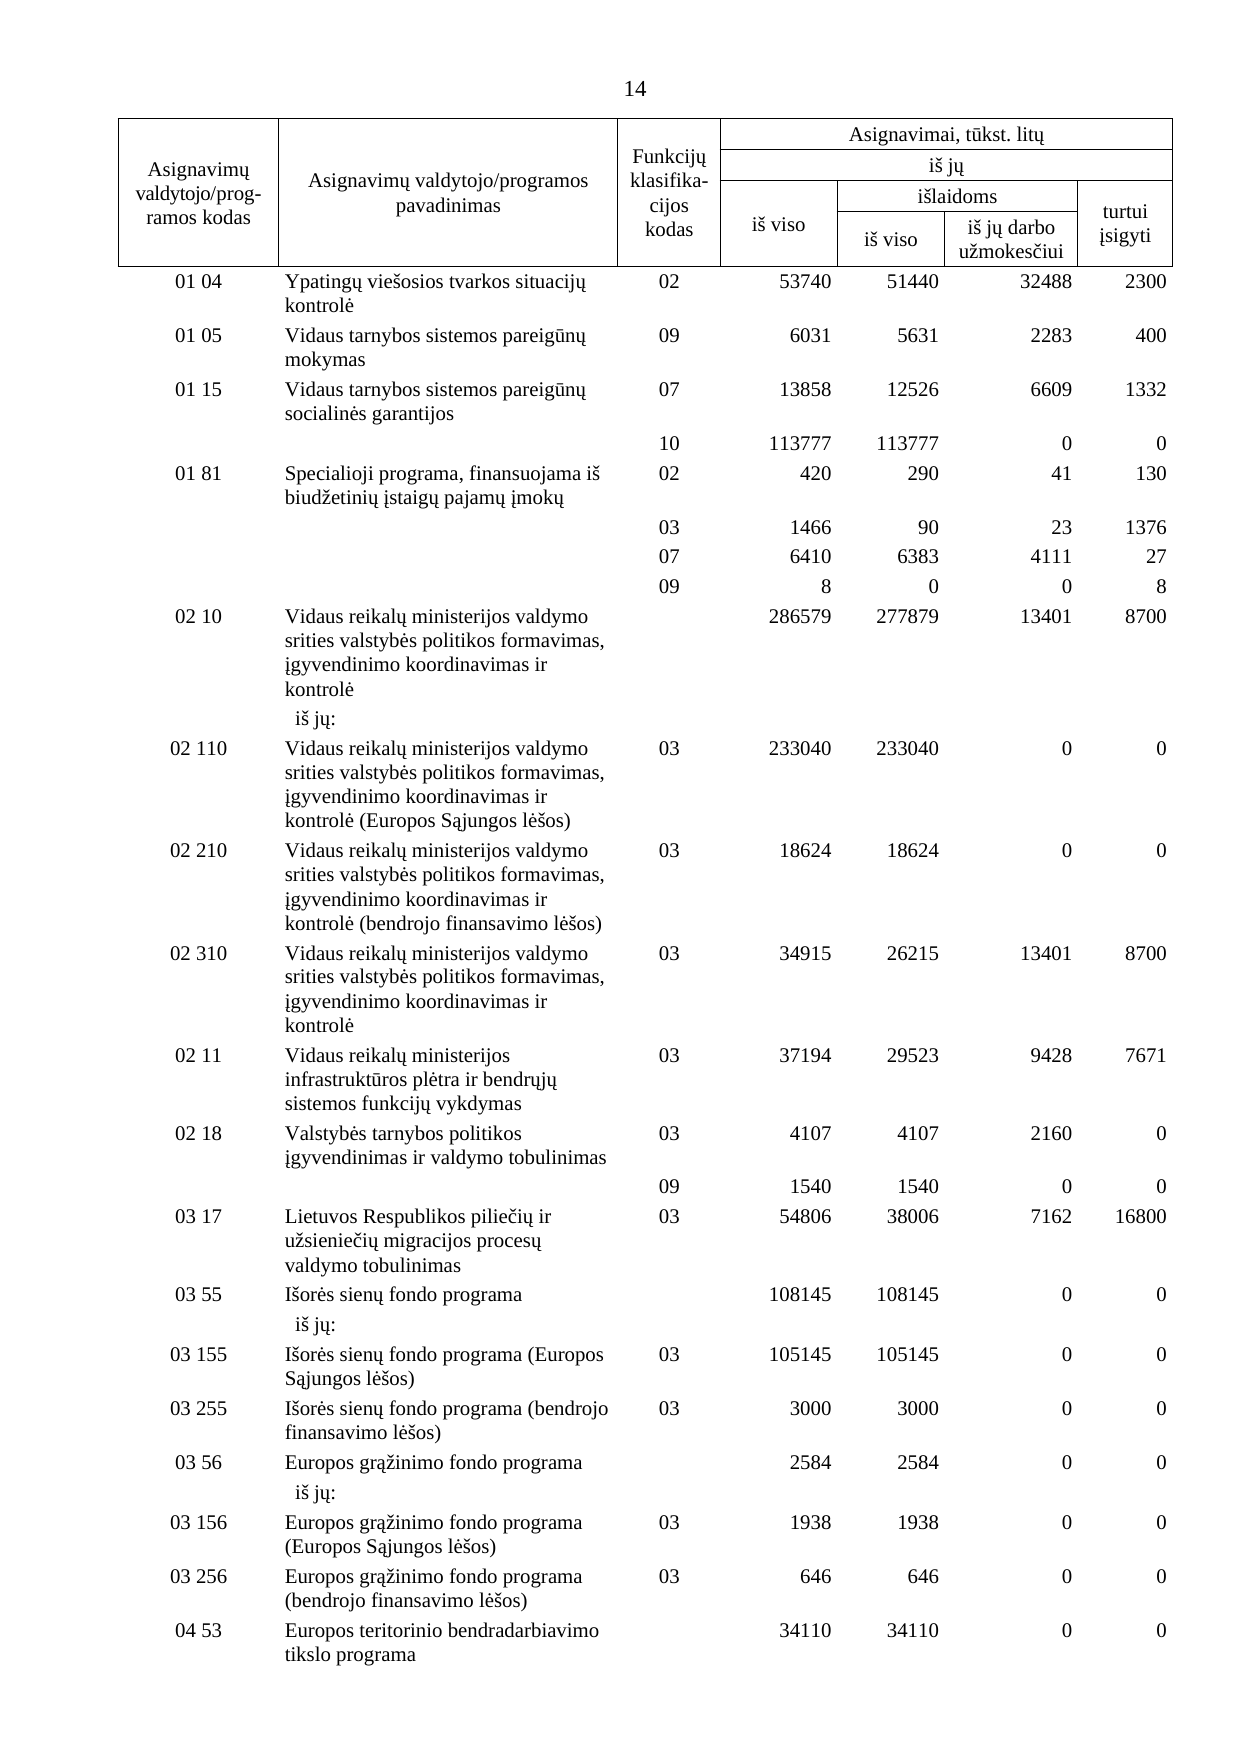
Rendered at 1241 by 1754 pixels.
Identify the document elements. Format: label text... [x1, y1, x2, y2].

table_cell 0 [1078, 1561, 1172, 1615]
table_cell 13401 [945, 938, 1078, 1039]
table_cell 5631 [837, 320, 944, 374]
table_cell 07 [618, 542, 720, 571]
table_cell Ypatingų viešosios tvarkos situacijų kontrolė [279, 267, 618, 320]
table_cell 54806 [720, 1201, 837, 1279]
table_cell 2160 [945, 1118, 1078, 1172]
table_cell Vidaus tarnybos sistemos pareigūnų mokymas [279, 320, 618, 374]
table_cell 8700 [1078, 938, 1172, 1039]
table_cell 29523 [837, 1040, 944, 1118]
table_cell 277879 [837, 601, 944, 703]
table_cell 01 81 [118, 458, 278, 512]
table_cell 113777 [720, 428, 837, 458]
table_cell 41 [945, 458, 1078, 512]
table_cell 03 256 [118, 1561, 278, 1615]
table_cell [118, 428, 278, 458]
table_cell 03 [618, 1393, 720, 1447]
table_cell [118, 1477, 278, 1507]
table_cell [720, 704, 837, 733]
table_cell 32488 [945, 267, 1078, 320]
table_cell [118, 571, 278, 601]
table_cell 0 [945, 835, 1078, 937]
table_cell 0 [945, 571, 1078, 601]
table_cell [118, 1309, 278, 1339]
table_cell 02 [618, 267, 720, 320]
table_cell 0 [1078, 1280, 1172, 1309]
table_cell 0 [945, 1615, 1078, 1669]
table_cell [279, 512, 618, 542]
table_cell 1332 [1078, 374, 1172, 428]
table_cell Europos grąžinimo fondo programa (Europos Sąjungos lėšos) [279, 1507, 618, 1561]
table_cell 0 [1078, 835, 1172, 937]
table_cell [279, 1172, 618, 1201]
table_cell 12526 [837, 374, 944, 428]
table_cell 113777 [837, 428, 944, 458]
table_cell 03 [618, 1561, 720, 1615]
table_cell 8 [720, 571, 837, 601]
table_cell Europos grąžinimo fondo programa (bendrojo finansavimo lėšos) [279, 1561, 618, 1615]
table_cell 07 [618, 374, 720, 428]
table_cell 02 310 [118, 938, 278, 1039]
table_cell iš jų [721, 150, 1172, 180]
table_cell 4107 [720, 1118, 837, 1172]
table_cell [118, 704, 278, 733]
table_cell Vidaus reikalų ministerijos valdymo srities valstybės politikos formavimas, įgyvendinimo koordinavimas ir kontrolė (bendrojo finansavimo lėšos) [279, 835, 618, 937]
table_cell Valstybės tarnybos politikos įgyvendinimas ir valdymo tobulinimas [279, 1118, 618, 1172]
table_cell 0 [945, 1172, 1078, 1201]
table_cell [118, 512, 278, 542]
table_cell 4111 [945, 542, 1078, 571]
table_cell [1078, 1477, 1172, 1507]
table_cell 1376 [1078, 512, 1172, 542]
table_cell 01 05 [118, 320, 278, 374]
table_cell 13858 [720, 374, 837, 428]
table_cell 03 [618, 1201, 720, 1279]
table_cell 0 [1078, 1507, 1172, 1561]
table_cell 108145 [720, 1280, 837, 1309]
table_cell [618, 704, 720, 733]
table_cell 0 [1078, 1172, 1172, 1201]
table_header Funkcijų klasifika-cijos kodas [618, 119, 720, 266]
table_cell 6031 [720, 320, 837, 374]
table_cell [1078, 1309, 1172, 1339]
table_cell 02 10 [118, 601, 278, 703]
table_cell [618, 1280, 720, 1309]
table_cell 16800 [1078, 1201, 1172, 1279]
table_cell 7162 [945, 1201, 1078, 1279]
table_cell iš viso [721, 181, 837, 266]
table_cell 290 [837, 458, 944, 512]
table_cell 03 [618, 1339, 720, 1393]
table_cell 04 53 [118, 1615, 278, 1669]
table_cell 105145 [720, 1339, 837, 1393]
table_cell [279, 571, 618, 601]
table_cell 03 55 [118, 1280, 278, 1309]
table_cell 286579 [720, 601, 837, 703]
table_cell 6383 [837, 542, 944, 571]
table_cell 1466 [720, 512, 837, 542]
table_cell 0 [1078, 1339, 1172, 1393]
table_cell 10 [618, 428, 720, 458]
table_cell 6609 [945, 374, 1078, 428]
table_cell 1540 [837, 1172, 944, 1201]
table_cell [720, 1309, 837, 1339]
table_cell 51440 [837, 267, 944, 320]
table_cell Specialioji programa, finansuojama iš biudžetinių įstaigų pajamų įmokų [279, 458, 618, 512]
table_cell iš jų: [279, 704, 618, 733]
table_cell Europos grąžinimo fondo programa [279, 1447, 618, 1477]
table_cell Išorės sienų fondo programa (bendrojo finansavimo lėšos) [279, 1393, 618, 1447]
table_cell 90 [837, 512, 944, 542]
table_cell 18624 [720, 835, 837, 937]
table_cell [837, 1477, 944, 1507]
table_cell 4107 [837, 1118, 944, 1172]
table_cell 09 [618, 1172, 720, 1201]
table_cell 400 [1078, 320, 1172, 374]
table_cell 03 [618, 1118, 720, 1172]
table_cell 1938 [837, 1507, 944, 1561]
table_cell 09 [618, 320, 720, 374]
table_cell Vidaus reikalų ministerijos valdymo srities valstybės politikos formavimas, įgyvendinimo koordinavimas ir kontrolė (Europos Sąjungos lėšos) [279, 733, 618, 835]
table_cell [618, 1477, 720, 1507]
table_cell [618, 1447, 720, 1477]
table_cell 13401 [945, 601, 1078, 703]
table_cell Europos teritorinio bendradarbiavimo tikslo programa [279, 1615, 618, 1669]
table_cell iš jų: [279, 1309, 618, 1339]
table_cell 03 [618, 835, 720, 937]
table_cell [945, 1477, 1078, 1507]
table_cell 0 [945, 1561, 1078, 1615]
table_cell 1938 [720, 1507, 837, 1561]
table_cell 34915 [720, 938, 837, 1039]
table_cell 420 [720, 458, 837, 512]
table_cell 3000 [720, 1393, 837, 1447]
table_cell 2300 [1078, 267, 1172, 320]
table_cell 03 [618, 512, 720, 542]
table_header Asignavimai, tūkst. litų [721, 119, 1172, 149]
table_cell turtui įsigyti [1078, 181, 1172, 266]
table_cell 23 [945, 512, 1078, 542]
table_cell 108145 [837, 1280, 944, 1309]
table_cell 0 [945, 1280, 1078, 1309]
table_cell [945, 1309, 1078, 1339]
table_cell 9428 [945, 1040, 1078, 1118]
table_cell 34110 [837, 1615, 944, 1669]
table_cell iš jų: [279, 1477, 618, 1507]
table_cell 0 [1078, 1118, 1172, 1172]
table_cell 0 [1078, 1447, 1172, 1477]
table_cell 0 [945, 733, 1078, 835]
table_cell 130 [1078, 458, 1172, 512]
table_cell 03 17 [118, 1201, 278, 1279]
table_cell iš jų darbo užmokesčiui [945, 212, 1077, 266]
table_cell [720, 1477, 837, 1507]
table_cell [618, 601, 720, 703]
table_cell 0 [945, 1339, 1078, 1393]
table_cell 03 [618, 938, 720, 1039]
table_cell 26215 [837, 938, 944, 1039]
table_cell 03 156 [118, 1507, 278, 1561]
table_header Asignavimų valdytojo/prog-ramos kodas [119, 119, 278, 266]
table_cell 03 155 [118, 1339, 278, 1393]
table_cell 34110 [720, 1615, 837, 1669]
table_cell 2584 [720, 1447, 837, 1477]
table_cell [837, 704, 944, 733]
table_cell 18624 [837, 835, 944, 937]
table_cell 02 [618, 458, 720, 512]
table_cell Lietuvos Respublikos piliečių ir užsieniečių migracijos procesų valdymo tobulinimas [279, 1201, 618, 1279]
table_cell 02 210 [118, 835, 278, 937]
table_cell 233040 [720, 733, 837, 835]
table_header Asignavimų valdytojo/programos pavadinimas [279, 119, 617, 266]
table_cell 0 [945, 1507, 1078, 1561]
table_cell 8 [1078, 571, 1172, 601]
table_cell [118, 542, 278, 571]
table_cell Vidaus reikalų ministerijos valdymo srities valstybės politikos formavimas, įgyvendinimo koordinavimas ir kontrolė [279, 601, 618, 703]
table_cell 105145 [837, 1339, 944, 1393]
table_cell 0 [945, 1393, 1078, 1447]
table_cell 09 [618, 571, 720, 601]
table_cell 37194 [720, 1040, 837, 1118]
table_cell 02 110 [118, 733, 278, 835]
table_cell Vidaus reikalų ministerijos valdymo srities valstybės politikos formavimas, įgyvendinimo koordinavimas ir kontrolė [279, 938, 618, 1039]
table_cell 03 [618, 1040, 720, 1118]
table_cell [279, 428, 618, 458]
table_cell [945, 704, 1078, 733]
table_cell [1078, 704, 1172, 733]
table_cell 6410 [720, 542, 837, 571]
table_cell 0 [1078, 1393, 1172, 1447]
table_cell 0 [1078, 428, 1172, 458]
table_cell [618, 1309, 720, 1339]
table_cell 7671 [1078, 1040, 1172, 1118]
table_cell 3000 [837, 1393, 944, 1447]
table_cell 02 11 [118, 1040, 278, 1118]
table_cell 2584 [837, 1447, 944, 1477]
table_cell 1540 [720, 1172, 837, 1201]
table_cell 0 [837, 571, 944, 601]
table_cell 0 [1078, 1615, 1172, 1669]
table_cell [118, 1172, 278, 1201]
table_cell iš viso [838, 212, 944, 266]
table_cell Išorės sienų fondo programa (Europos Sąjungos lėšos) [279, 1339, 618, 1393]
table_cell Vidaus reikalų ministerijos infrastruktūros plėtra ir bendrųjų sistemos funkcijų vykdymas [279, 1040, 618, 1118]
table_cell 27 [1078, 542, 1172, 571]
table_cell 03 [618, 1507, 720, 1561]
table_cell 38006 [837, 1201, 944, 1279]
table_cell Išorės sienų fondo programa [279, 1280, 618, 1309]
table_cell 8700 [1078, 601, 1172, 703]
table_cell 01 15 [118, 374, 278, 428]
table_cell 03 56 [118, 1447, 278, 1477]
table_cell Vidaus tarnybos sistemos pareigūnų socialinės garantijos [279, 374, 618, 428]
table_cell [279, 542, 618, 571]
table_cell 2283 [945, 320, 1078, 374]
table_cell 01 04 [118, 267, 278, 320]
table_cell [837, 1309, 944, 1339]
table_cell 646 [720, 1561, 837, 1615]
table_cell 0 [945, 1447, 1078, 1477]
table_cell 02 18 [118, 1118, 278, 1172]
table_cell 03 255 [118, 1393, 278, 1447]
table_cell 0 [945, 428, 1078, 458]
table_cell 0 [1078, 733, 1172, 835]
table_cell 646 [837, 1561, 944, 1615]
table_cell 53740 [720, 267, 837, 320]
table_cell išlaidoms [838, 181, 1077, 211]
table_cell [618, 1615, 720, 1669]
table_cell 03 [618, 733, 720, 835]
table_cell 233040 [837, 733, 944, 835]
